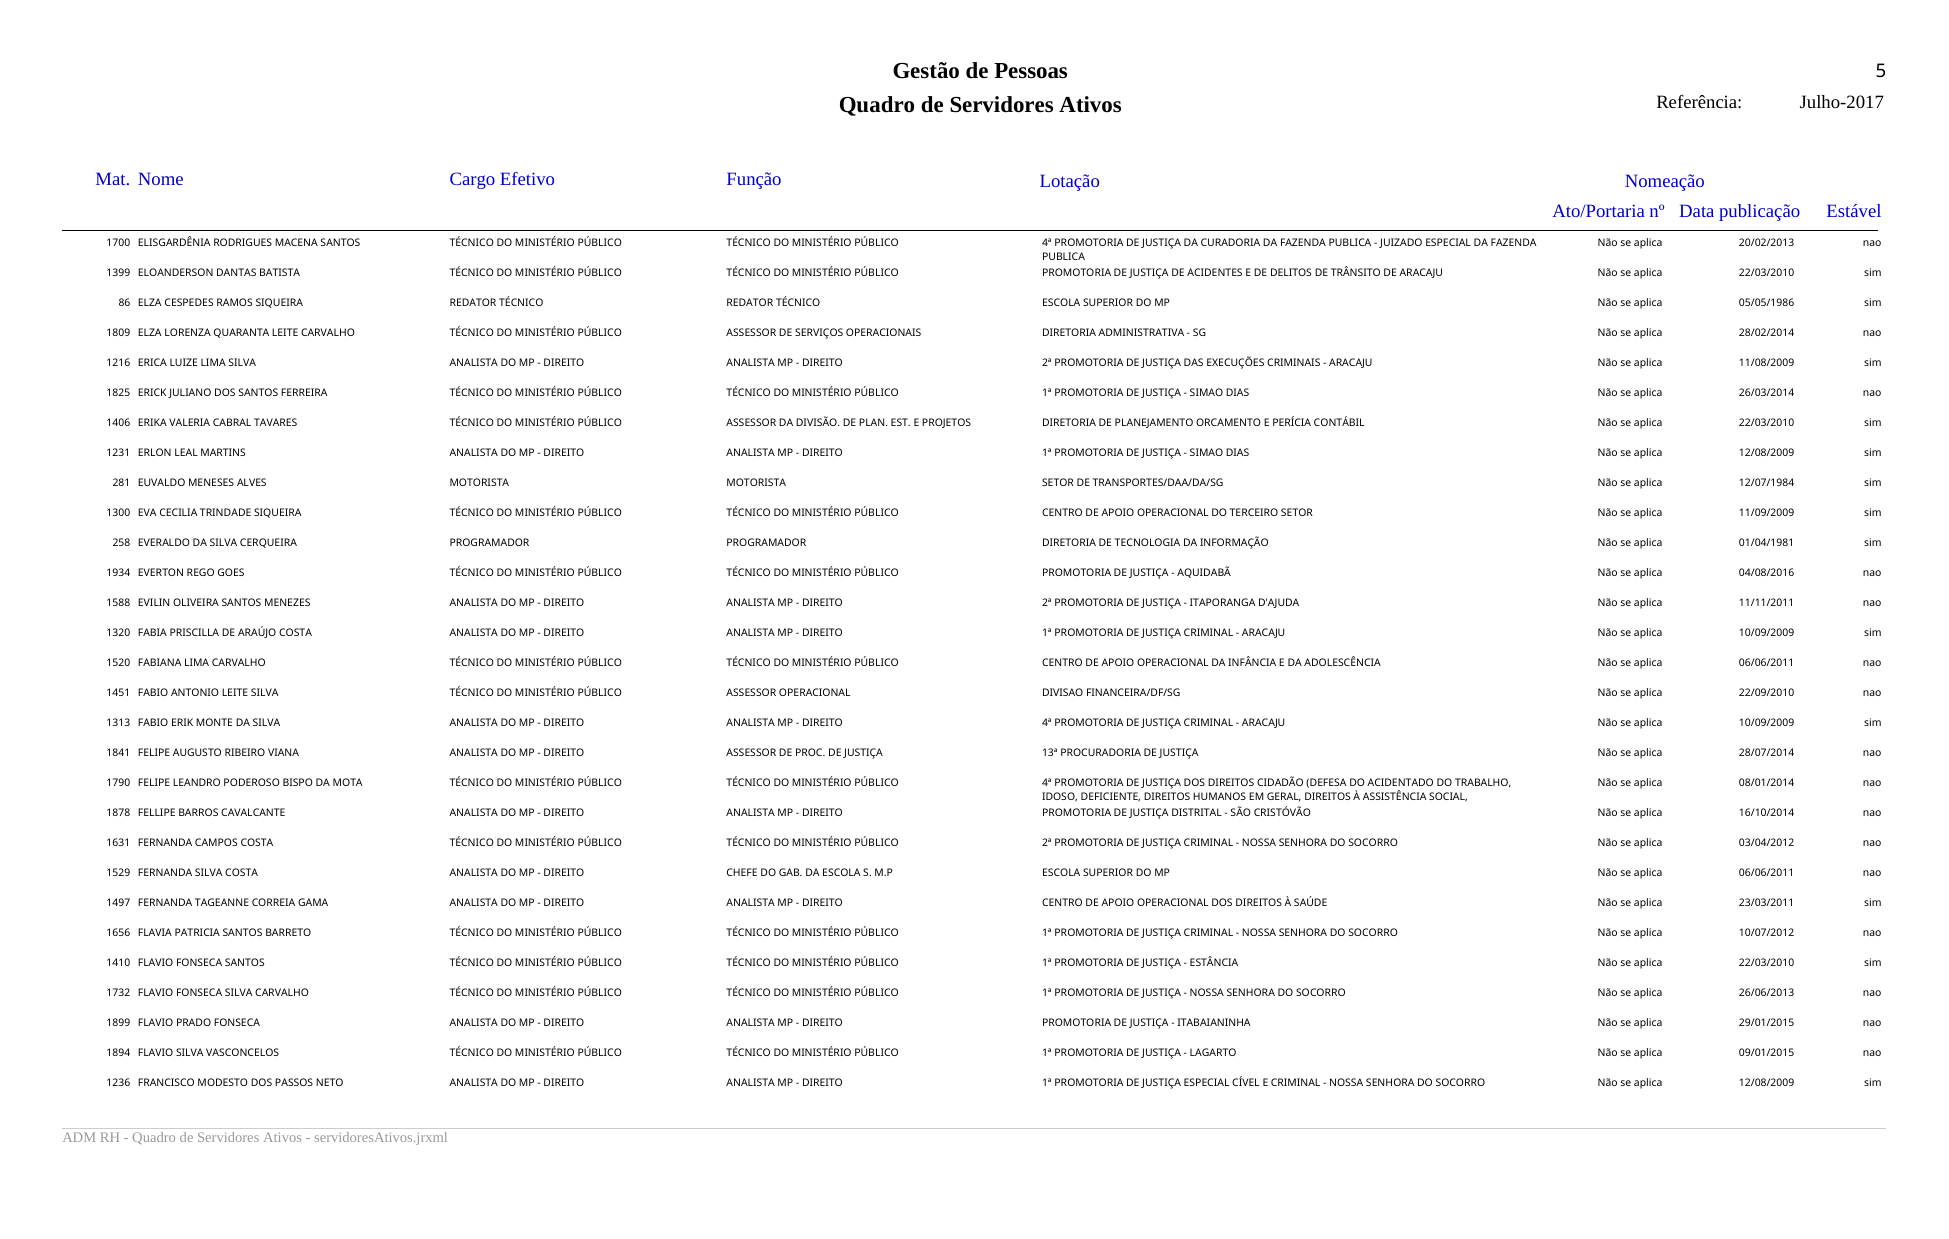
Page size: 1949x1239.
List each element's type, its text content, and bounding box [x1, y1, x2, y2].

table_cell nao [1803, 805, 1881, 835]
table_header [0, 0, 1948, 57]
table_cell [130, 1045, 138, 1075]
table_cell ANALISTA MP - DIREITO [726, 805, 1030, 835]
table_cell [1538, 385, 1547, 415]
table_cell 4ª PROMOTORIA DE JUSTIÇA DOS DIREITOS CIDADÃO (DEFESA DO ACIDENTADO DO TRABALHO, IDOSO, DEFICIENTE, DIREITOS HUMANOS EM GERAL, DIREITOS À ASSISTÊNCIA SOCIAL, [1042, 775, 1538, 805]
table_cell Não se aplica [1547, 505, 1662, 535]
table_cell ANALISTA DO MP - DIREITO [449, 625, 723, 655]
table_cell TÉCNICO DO MINISTÉRIO PÚBLICO [449, 925, 723, 955]
table_cell [1030, 985, 1042, 1015]
table_cell [443, 745, 449, 775]
table_cell Não se aplica [1547, 655, 1662, 685]
table_cell 03/04/2012 [1662, 835, 1794, 865]
table_cell [1538, 1075, 1547, 1105]
table_cell [1881, 355, 1948, 385]
table_cell Não se aplica [1547, 415, 1662, 445]
table_cell [1538, 775, 1547, 805]
table_cell [443, 1015, 449, 1045]
table_cell 05/05/1986 [1662, 295, 1794, 325]
table_cell 1ª PROMOTORIA DE JUSTIÇA - LAGARTO [1042, 1045, 1538, 1075]
table_cell TÉCNICO DO MINISTÉRIO PÚBLICO [449, 415, 723, 445]
table_cell Data publicação [1665, 200, 1800, 229]
table_cell [1538, 625, 1547, 655]
table_cell Não se aplica [1547, 715, 1662, 745]
table_cell ESCOLA SUPERIOR DO MP [1042, 295, 1538, 325]
table_cell ANALISTA DO MP - DIREITO [449, 895, 723, 925]
table_cell Não se aplica [1547, 805, 1662, 835]
table_cell 10/09/2009 [1662, 715, 1794, 745]
table_cell [1529, 168, 1800, 199]
table_cell Quadro de Servidores Ativos [437, 91, 1523, 124]
table_cell TÉCNICO DO MINISTÉRIO PÚBLICO [449, 985, 723, 1015]
table_cell 09/01/2015 [1662, 1045, 1794, 1075]
table_cell [443, 355, 449, 385]
table_cell [1884, 91, 1948, 124]
table_cell [1030, 325, 1042, 355]
table_cell 258 [68, 535, 130, 565]
table_cell [1523, 57, 1731, 84]
table_cell [443, 865, 449, 895]
table_cell 1899 [68, 1015, 130, 1045]
table_cell [1030, 355, 1042, 385]
table_cell [0, 200, 1529, 229]
table_cell 12/08/2009 [1662, 445, 1794, 475]
table_cell FLAVIA PATRICIA SANTOS BARRETO [138, 925, 443, 955]
table_cell PROMOTORIA DE JUSTIÇA DE ACIDENTES E DE DELITOS DE TRÂNSITO DE ARACAJU [1042, 265, 1538, 295]
table_cell [1881, 685, 1948, 715]
table_cell TÉCNICO DO MINISTÉRIO PÚBLICO [449, 655, 723, 685]
table_cell [0, 955, 68, 985]
table_cell sim [1803, 445, 1881, 475]
table_cell MOTORISTA [726, 475, 1030, 505]
table_cell [0, 685, 68, 715]
table_cell CENTRO DE APOIO OPERACIONAL DO TERCEIRO SETOR [1042, 505, 1538, 535]
table_cell [1794, 325, 1803, 355]
table_cell 4ª PROMOTORIA DE JUSTIÇA CRIMINAL - ARACAJU [1042, 715, 1538, 745]
table_cell [1881, 745, 1948, 775]
table_cell 13ª PROCURADORIA DE JUSTIÇA [1042, 745, 1538, 775]
table_cell [130, 805, 138, 835]
table_cell [130, 385, 138, 415]
table_cell 1236 [68, 1075, 130, 1105]
table_cell sim [1803, 295, 1881, 325]
table_cell FELLIPE BARROS CAVALCANTE [138, 805, 443, 835]
table_cell 11/09/2009 [1662, 505, 1794, 535]
table_cell [0, 85, 1948, 91]
table_cell FLAVIO SILVA VASCONCELOS [138, 1045, 443, 1075]
table_cell [130, 475, 138, 505]
table_cell nao [1803, 1015, 1881, 1045]
table_cell [1794, 955, 1803, 985]
table_cell Não se aplica [1547, 1045, 1662, 1075]
table_cell TÉCNICO DO MINISTÉRIO PÚBLICO [726, 385, 1030, 415]
table_cell TÉCNICO DO MINISTÉRIO PÚBLICO [449, 685, 723, 715]
table_cell 11/08/2009 [1662, 355, 1794, 385]
table_cell ANALISTA DO MP - DIREITO [449, 745, 723, 775]
table_cell MOTORISTA [449, 475, 723, 505]
table_cell nao [1803, 835, 1881, 865]
table_cell [443, 955, 449, 985]
table_cell 10/07/2012 [1662, 925, 1794, 955]
table_cell [1794, 595, 1803, 625]
table_cell [443, 625, 449, 655]
table_cell 2ª PROMOTORIA DE JUSTIÇA DAS EXECUÇÕES CRIMINAIS - ARACAJU [1042, 355, 1538, 385]
table_cell TÉCNICO DO MINISTÉRIO PÚBLICO [449, 235, 723, 265]
table_cell [0, 325, 68, 355]
table_cell [1538, 475, 1547, 505]
table_cell Estável [1803, 200, 1881, 229]
table_cell [1794, 1075, 1803, 1105]
table_cell sim [1803, 475, 1881, 505]
table_cell [138, 168, 203, 199]
table_cell sim [1803, 415, 1881, 445]
table_cell 1529 [68, 865, 130, 895]
table_cell nao [1803, 985, 1881, 1015]
table_cell [1881, 415, 1948, 445]
table_cell ANALISTA MP - DIREITO [726, 355, 1030, 385]
table_cell [1881, 325, 1948, 355]
table_cell ASSESSOR DE PROC. DE JUSTIÇA [726, 745, 1030, 775]
table_cell [1881, 655, 1948, 685]
table_cell [1030, 895, 1042, 925]
table_cell [1881, 200, 1948, 229]
table_cell [0, 235, 68, 265]
table_cell [1881, 1015, 1948, 1045]
table_cell [130, 835, 138, 865]
table_cell 29/01/2015 [1662, 1015, 1794, 1045]
table_cell CENTRO DE APOIO OPERACIONAL DOS DIREITOS À SAÚDE [1042, 895, 1538, 925]
table_cell 1216 [68, 355, 130, 385]
table_cell [1794, 565, 1803, 595]
table_cell 1ª PROMOTORIA DE JUSTIÇA CRIMINAL - ARACAJU [1042, 625, 1538, 655]
table_cell [1538, 535, 1547, 565]
table_cell [0, 865, 68, 895]
table_cell [1196, 170, 1529, 198]
table_cell 1ª PROMOTORIA DE JUSTIÇA CRIMINAL - NOSSA SENHORA DO SOCORRO [1042, 925, 1538, 955]
table_cell [130, 955, 138, 985]
table_cell ANALISTA MP - DIREITO [726, 625, 1030, 655]
table_cell sim [1803, 715, 1881, 745]
table_cell [130, 715, 138, 745]
table_cell [1881, 985, 1948, 1015]
table_cell [130, 865, 138, 895]
table_cell sim [1803, 895, 1881, 925]
table_cell ERLON LEAL MARTINS [138, 445, 443, 475]
table_cell [443, 265, 449, 295]
table_cell [1794, 685, 1803, 715]
table_cell [1794, 235, 1803, 265]
table_cell 06/06/2011 [1662, 655, 1794, 685]
table_cell nao [1803, 235, 1881, 265]
table_cell [443, 1075, 449, 1105]
table_cell [0, 1045, 68, 1075]
table_cell [0, 715, 68, 745]
table_cell 06/06/2011 [1662, 865, 1794, 895]
table_cell 20/02/2013 [1662, 235, 1794, 265]
table_cell [130, 895, 138, 925]
table_cell [1538, 925, 1547, 955]
table_cell [0, 415, 68, 445]
table_header Função [726, 168, 803, 198]
table_cell 22/03/2010 [1662, 415, 1794, 445]
table_cell [1794, 895, 1803, 925]
table_cell 26/03/2014 [1662, 385, 1794, 415]
table_cell 1406 [68, 415, 130, 445]
table_cell Não se aplica [1547, 1075, 1662, 1105]
table_cell 1399 [68, 265, 130, 295]
table_cell [130, 625, 138, 655]
table_cell [0, 505, 68, 535]
table_cell nao [1803, 1045, 1881, 1075]
table_cell [1794, 625, 1803, 655]
table_cell [1030, 1015, 1042, 1045]
table_cell ADM RH - Quadro de Servidores Ativos - servidoresAtivos.jrxml [62, 1129, 1886, 1152]
table_cell [1881, 1045, 1948, 1075]
table_cell [443, 415, 449, 445]
table_cell [203, 170, 449, 198]
table_cell [0, 385, 68, 415]
table_cell DIVISAO FINANCEIRA/DF/SG [1042, 685, 1538, 715]
table_cell [1881, 295, 1948, 325]
table_cell 1497 [68, 895, 130, 925]
table_cell EVILIN OLIVEIRA SANTOS MENEZES [138, 595, 443, 625]
table_cell FLAVIO FONSECA SANTOS [138, 955, 443, 985]
table_cell [1881, 235, 1948, 265]
table_cell Não se aplica [1547, 625, 1662, 655]
table_cell [1794, 655, 1803, 685]
table_cell [1030, 535, 1042, 565]
table_cell [1030, 1075, 1042, 1105]
table_cell TÉCNICO DO MINISTÉRIO PÚBLICO [449, 775, 723, 805]
table_cell PROMOTORIA DE JUSTIÇA - ITABAIANINHA [1042, 1015, 1538, 1045]
table_cell [130, 325, 138, 355]
table_cell 1ª PROMOTORIA DE JUSTIÇA - ESTÂNCIA [1042, 955, 1538, 985]
table_cell [130, 985, 138, 1015]
table_cell [1030, 715, 1042, 745]
table_cell 1656 [68, 925, 130, 955]
table_cell 1231 [68, 445, 130, 475]
table_cell ANALISTA MP - DIREITO [726, 445, 1030, 475]
table_cell TÉCNICO DO MINISTÉRIO PÚBLICO [449, 325, 723, 355]
table_cell [443, 685, 449, 715]
table_cell [0, 595, 68, 625]
table_cell [443, 925, 449, 955]
table_cell [1030, 505, 1042, 535]
table_cell Não se aplica [1547, 685, 1662, 715]
table_cell ANALISTA DO MP - DIREITO [449, 1015, 723, 1045]
table_cell ANALISTA DO MP - DIREITO [449, 715, 723, 745]
table_cell EVERTON REGO GOES [138, 565, 443, 595]
table_cell [1794, 745, 1803, 775]
table_cell 5 [1731, 57, 1886, 84]
table_cell [1538, 325, 1547, 355]
table_cell [1538, 565, 1547, 595]
table_cell [130, 355, 138, 385]
table_cell nao [1803, 925, 1881, 955]
table_cell [1030, 565, 1042, 595]
table_cell ERICA LUIZE LIMA SILVA [138, 355, 443, 385]
table_cell 26/06/2013 [1662, 985, 1794, 1015]
table_cell [1030, 925, 1042, 955]
table_cell [1030, 385, 1042, 415]
table_cell ELISGARDÊNIA RODRIGUES MACENA SANTOS [138, 235, 443, 265]
table_cell [443, 565, 449, 595]
table_cell Não se aplica [1547, 955, 1662, 985]
table_cell [1794, 265, 1803, 295]
table_cell nao [1803, 565, 1881, 595]
table_cell 1313 [68, 715, 130, 745]
table_cell [1030, 475, 1042, 505]
table_cell sim [1803, 505, 1881, 535]
table_cell [1538, 235, 1547, 265]
table_cell Não se aplica [1547, 295, 1662, 325]
table_cell [0, 775, 68, 805]
table_cell [1538, 835, 1547, 865]
table_cell nao [1803, 325, 1881, 355]
table_cell [0, 1128, 62, 1152]
table_cell FRANCISCO MODESTO DOS PASSOS NETO [138, 1075, 443, 1105]
table_cell ANALISTA MP - DIREITO [726, 1075, 1030, 1105]
table_cell PROMOTORIA DE JUSTIÇA DISTRITAL - SÃO CRISTÓVÃO [1042, 805, 1538, 835]
table_cell [1538, 715, 1547, 745]
table_cell 1ª PROMOTORIA DE JUSTIÇA ESPECIAL CÍVEL E CRIMINAL - NOSSA SENHORA DO SOCORRO [1042, 1075, 1538, 1105]
table_cell Referência: [1656, 91, 1754, 124]
table_cell [0, 1075, 68, 1105]
table_cell ASSESSOR DA DIVISÃO. DE PLAN. EST. E PROJETOS [726, 415, 1030, 445]
table_cell 01/04/1981 [1662, 535, 1794, 565]
table_cell sim [1803, 1075, 1881, 1105]
table_cell CHEFE DO GAB. DA ESCOLA S. M.P [726, 865, 1030, 895]
table_cell 16/10/2014 [1662, 805, 1794, 835]
table_cell TÉCNICO DO MINISTÉRIO PÚBLICO [726, 835, 1030, 865]
table_cell sim [1803, 265, 1881, 295]
table_cell [443, 655, 449, 685]
table_cell [1538, 985, 1547, 1015]
table_cell [1881, 475, 1948, 505]
table_cell [0, 265, 68, 295]
table_cell [1538, 655, 1547, 685]
table_cell [130, 655, 138, 685]
table_cell 1451 [68, 685, 130, 715]
table_cell 1300 [68, 505, 130, 535]
table_cell TÉCNICO DO MINISTÉRIO PÚBLICO [449, 565, 723, 595]
table_cell [1794, 835, 1803, 865]
table_cell [1881, 835, 1948, 865]
table_cell [443, 385, 449, 415]
table_cell Não se aplica [1547, 355, 1662, 385]
table_cell [130, 1075, 138, 1105]
table_cell TÉCNICO DO MINISTÉRIO PÚBLICO [726, 955, 1030, 985]
table_cell TÉCNICO DO MINISTÉRIO PÚBLICO [449, 955, 723, 985]
table_cell Não se aplica [1547, 1015, 1662, 1045]
table_cell 08/01/2014 [1662, 775, 1794, 805]
table_cell [443, 325, 449, 355]
table_cell [1030, 745, 1042, 775]
table_cell [0, 1015, 68, 1045]
table_cell Não se aplica [1547, 445, 1662, 475]
table_cell ANALISTA MP - DIREITO [726, 895, 1030, 925]
table_cell [1538, 955, 1547, 985]
table_cell TÉCNICO DO MINISTÉRIO PÚBLICO [726, 775, 1030, 805]
table_cell Não se aplica [1547, 265, 1662, 295]
table_cell 1520 [68, 655, 130, 685]
table_cell 4ª PROMOTORIA DE JUSTIÇA DA CURADORIA DA FAZENDA PUBLICA - JUIZADO ESPECIAL DA FAZENDA PUBLICA [1042, 235, 1538, 265]
table_cell TÉCNICO DO MINISTÉRIO PÚBLICO [726, 1045, 1030, 1075]
table_cell sim [1803, 535, 1881, 565]
table_cell [726, 168, 803, 199]
table_cell [1538, 865, 1547, 895]
table_cell [0, 985, 68, 1015]
table_cell [1030, 955, 1042, 985]
table_cell [130, 565, 138, 595]
table_cell [1794, 385, 1803, 415]
table_cell PROGRAMADOR [449, 535, 723, 565]
table_cell 1410 [68, 955, 130, 985]
table_cell 281 [68, 475, 130, 505]
table_cell sim [1803, 355, 1881, 385]
table_cell [1039, 168, 1196, 199]
table_cell [1030, 685, 1042, 715]
table_cell REDATOR TÉCNICO [726, 295, 1030, 325]
table_cell [1881, 955, 1948, 985]
table_cell 23/03/2011 [1662, 895, 1794, 925]
table_cell [1538, 745, 1547, 775]
table_cell ERIKA VALERIA CABRAL TAVARES [138, 415, 443, 445]
table_cell [1881, 895, 1948, 925]
table_cell Não se aplica [1547, 865, 1662, 895]
table_cell Não se aplica [1547, 325, 1662, 355]
table_cell FERNANDA TAGEANNE CORREIA GAMA [138, 895, 443, 925]
table_cell sim [1803, 955, 1881, 985]
table_cell [1538, 1015, 1547, 1045]
table_cell ANALISTA DO MP - DIREITO [449, 355, 723, 385]
table_cell [1538, 355, 1547, 385]
table_cell [1881, 925, 1948, 955]
table_cell Não se aplica [1547, 235, 1662, 265]
table_cell [1794, 715, 1803, 745]
table_cell TÉCNICO DO MINISTÉRIO PÚBLICO [726, 565, 1030, 595]
table_cell [130, 925, 138, 955]
table_cell [1800, 170, 1948, 198]
table_cell 28/02/2014 [1662, 325, 1794, 355]
table_cell 2ª PROMOTORIA DE JUSTIÇA - ITAPORANGA D'AJUDA [1042, 595, 1538, 625]
table_cell [443, 505, 449, 535]
table_cell ANALISTA DO MP - DIREITO [449, 1075, 723, 1105]
table_cell 1790 [68, 775, 130, 805]
table_cell 10/09/2009 [1662, 625, 1794, 655]
table_cell [443, 805, 449, 835]
table_cell 1894 [68, 1045, 130, 1075]
table_cell ANALISTA DO MP - DIREITO [449, 865, 723, 895]
table_cell [1881, 265, 1948, 295]
table_cell [1886, 1128, 1948, 1152]
table_cell 1878 [68, 805, 130, 835]
table_cell 22/03/2010 [1662, 955, 1794, 985]
table_cell [443, 295, 449, 325]
table_cell [1881, 715, 1948, 745]
table_cell [0, 125, 1948, 168]
table_cell SETOR DE TRANSPORTES/DAA/DA/SG [1042, 475, 1538, 505]
table_cell [0, 805, 68, 835]
table_cell ELZA LORENZA QUARANTA LEITE CARVALHO [138, 325, 443, 355]
table_cell TÉCNICO DO MINISTÉRIO PÚBLICO [726, 505, 1030, 535]
table_cell [0, 535, 68, 565]
table_cell [1523, 91, 1656, 124]
table_cell [130, 595, 138, 625]
table_cell [0, 745, 68, 775]
table_cell [1794, 445, 1803, 475]
table_cell [0, 295, 68, 325]
table_cell TÉCNICO DO MINISTÉRIO PÚBLICO [726, 925, 1030, 955]
table_cell ANALISTA DO MP - DIREITO [449, 595, 723, 625]
table_cell [1881, 625, 1948, 655]
table_cell 86 [68, 295, 130, 325]
table_cell 1588 [68, 595, 130, 625]
table_cell [1794, 775, 1803, 805]
table_cell [1881, 565, 1948, 595]
table_cell REDATOR TÉCNICO [449, 295, 723, 325]
table_cell TÉCNICO DO MINISTÉRIO PÚBLICO [726, 985, 1030, 1015]
table_cell [130, 535, 138, 565]
table_cell [443, 835, 449, 865]
table_cell [1030, 265, 1042, 295]
table_cell ANALISTA MP - DIREITO [726, 715, 1030, 745]
table_cell ASSESSOR OPERACIONAL [726, 685, 1030, 715]
table_cell [443, 775, 449, 805]
table_cell [0, 57, 437, 84]
table_cell [1794, 1045, 1803, 1075]
table_cell ELOANDERSON DANTAS BATISTA [138, 265, 443, 295]
table_cell [1794, 865, 1803, 895]
table_cell ESCOLA SUPERIOR DO MP [1042, 865, 1538, 895]
table_cell [803, 170, 1039, 198]
table_cell [1030, 235, 1042, 265]
table_cell [1794, 925, 1803, 955]
table_cell [443, 985, 449, 1015]
table_cell ANALISTA MP - DIREITO [726, 1015, 1030, 1045]
table_cell [1538, 265, 1547, 295]
table_cell [1030, 445, 1042, 475]
table_cell 28/07/2014 [1662, 745, 1794, 775]
table_cell TÉCNICO DO MINISTÉRIO PÚBLICO [726, 235, 1030, 265]
table_cell FABIO ANTONIO LEITE SILVA [138, 685, 443, 715]
table_cell [1794, 475, 1803, 505]
table_cell FLAVIO PRADO FONSECA [138, 1015, 443, 1045]
table_cell [443, 445, 449, 475]
table_cell TÉCNICO DO MINISTÉRIO PÚBLICO [449, 385, 723, 415]
table_cell FELIPE LEANDRO PODEROSO BISPO DA MOTA [138, 775, 443, 805]
table_cell [1538, 415, 1547, 445]
table_cell [1794, 295, 1803, 325]
table_cell [130, 295, 138, 325]
table_cell EVERALDO DA SILVA CERQUEIRA [138, 535, 443, 565]
table_cell DIRETORIA DE PLANEJAMENTO ORCAMENTO E PERÍCIA CONTÁBIL [1042, 415, 1538, 445]
table_cell TÉCNICO DO MINISTÉRIO PÚBLICO [449, 265, 723, 295]
table_cell FABIA PRISCILLA DE ARAÚJO COSTA [138, 625, 443, 655]
table_cell [1881, 385, 1948, 415]
table_cell [0, 170, 68, 198]
table_header Mat. [68, 168, 130, 198]
table_cell nao [1803, 385, 1881, 415]
table_cell [1881, 535, 1948, 565]
table_cell sim [1803, 625, 1881, 655]
table_cell Não se aplica [1547, 925, 1662, 955]
table_cell 1825 [68, 385, 130, 415]
table_cell [1030, 655, 1042, 685]
table_cell [0, 355, 68, 385]
table_cell [0, 625, 68, 655]
table_cell [130, 685, 138, 715]
table_cell [130, 265, 138, 295]
table_cell [130, 235, 138, 265]
table_cell [130, 445, 138, 475]
table_cell [1030, 805, 1042, 835]
table_cell [0, 655, 68, 685]
table_cell [1881, 775, 1948, 805]
table_cell [1030, 295, 1042, 325]
table_cell Nomeação [1529, 170, 1800, 199]
table_cell [1794, 415, 1803, 445]
table_cell DIRETORIA DE TECNOLOGIA DA INFORMAÇÃO [1042, 535, 1538, 565]
table_cell [443, 475, 449, 505]
table_cell [1886, 57, 1948, 84]
table_cell [1794, 535, 1803, 565]
table_cell EUVALDO MENESES ALVES [138, 475, 443, 505]
table_cell nao [1803, 595, 1881, 625]
table_cell 12/08/2009 [1662, 1075, 1794, 1105]
table_cell Não se aplica [1547, 535, 1662, 565]
table_cell [1030, 415, 1042, 445]
table_cell TÉCNICO DO MINISTÉRIO PÚBLICO [726, 655, 1030, 685]
table_cell EVA CECILIA TRINDADE SIQUEIRA [138, 505, 443, 535]
table_cell [1538, 595, 1547, 625]
table_cell [443, 715, 449, 745]
table_cell nao [1803, 745, 1881, 775]
table_cell [1030, 835, 1042, 865]
table_cell [1881, 595, 1948, 625]
table_cell [1538, 445, 1547, 475]
table_cell Não se aplica [1547, 835, 1662, 865]
table_cell 11/11/2011 [1662, 595, 1794, 625]
table_cell [0, 565, 68, 595]
table_cell [1030, 1045, 1042, 1075]
table_cell TÉCNICO DO MINISTÉRIO PÚBLICO [449, 505, 723, 535]
table_cell [130, 170, 138, 198]
table_cell nao [1803, 775, 1881, 805]
table_cell 1320 [68, 625, 130, 655]
table_cell [0, 475, 68, 505]
table_cell DIRETORIA ADMINISTRATIVA - SG [1042, 325, 1538, 355]
table_cell ASSESSOR DE SERVIÇOS OPERACIONAIS [726, 325, 1030, 355]
table_cell PROMOTORIA DE JUSTIÇA - AQUIDABÃ [1042, 565, 1538, 595]
table_cell ANALISTA DO MP - DIREITO [449, 805, 723, 835]
table_cell ANALISTA MP - DIREITO [726, 595, 1030, 625]
table_cell FELIPE AUGUSTO RIBEIRO VIANA [138, 745, 443, 775]
table_cell 1631 [68, 835, 130, 865]
table_cell Julho-2017 [1756, 91, 1884, 124]
table_cell 1700 [68, 235, 130, 265]
table_cell Não se aplica [1547, 595, 1662, 625]
table_cell 22/03/2010 [1662, 265, 1794, 295]
table_cell FLAVIO FONSECA SILVA CARVALHO [138, 985, 443, 1015]
table_cell [68, 168, 130, 199]
table_cell Não se aplica [1547, 895, 1662, 925]
table_cell [1538, 1045, 1547, 1075]
table_cell TÉCNICO DO MINISTÉRIO PÚBLICO [449, 835, 723, 865]
table_cell [443, 595, 449, 625]
table_cell [130, 775, 138, 805]
table_cell [130, 1015, 138, 1045]
table_cell [1030, 625, 1042, 655]
table_cell [443, 235, 449, 265]
table_cell [130, 415, 138, 445]
table_cell nao [1803, 655, 1881, 685]
table_cell 1934 [68, 565, 130, 595]
table_cell ERICK JULIANO DOS SANTOS FERREIRA [138, 385, 443, 415]
table_cell [1881, 805, 1948, 835]
table_cell ELZA CESPEDES RAMOS SIQUEIRA [138, 295, 443, 325]
table_cell [130, 745, 138, 775]
table_cell [130, 505, 138, 535]
table_cell FABIO ERIK MONTE DA SILVA [138, 715, 443, 745]
table_cell [1794, 355, 1803, 385]
table_cell FERNANDA CAMPOS COSTA [138, 835, 443, 865]
table_cell nao [1803, 685, 1881, 715]
table_cell TÉCNICO DO MINISTÉRIO PÚBLICO [449, 1045, 723, 1075]
table_cell [1881, 865, 1948, 895]
table_cell [0, 1105, 1948, 1128]
table_header Cargo Efetivo [449, 168, 684, 198]
table_cell [443, 895, 449, 925]
table_cell 1732 [68, 985, 130, 1015]
table_cell [443, 535, 449, 565]
table_cell [0, 895, 68, 925]
table_cell 1ª PROMOTORIA DE JUSTIÇA - NOSSA SENHORA DO SOCORRO [1042, 985, 1538, 1015]
table_cell 1809 [68, 325, 130, 355]
table_cell [1538, 295, 1547, 325]
table_cell 1ª PROMOTORIA DE JUSTIÇA - SIMAO DIAS [1042, 385, 1538, 415]
table_cell [1030, 775, 1042, 805]
table_cell [1538, 685, 1547, 715]
table_cell Não se aplica [1547, 745, 1662, 775]
table_cell 2ª PROMOTORIA DE JUSTIÇA CRIMINAL - NOSSA SENHORA DO SOCORRO [1042, 835, 1538, 865]
table_header Nome [138, 168, 203, 198]
table_cell [0, 445, 68, 475]
table_cell [1538, 805, 1547, 835]
table_cell FABIANA LIMA CARVALHO [138, 655, 443, 685]
table_cell [0, 925, 68, 955]
table_cell [449, 168, 684, 199]
table_cell Não se aplica [1547, 475, 1662, 505]
table_cell 1841 [68, 745, 130, 775]
table_cell Ato/Portaria nº [1529, 200, 1664, 229]
table_cell [443, 1045, 449, 1075]
table_cell [1538, 895, 1547, 925]
table_cell Gestão de Pessoas [437, 57, 1523, 85]
table_cell [1030, 595, 1042, 625]
table_cell Não se aplica [1547, 985, 1662, 1015]
table_cell [1794, 805, 1803, 835]
table_cell [1881, 1075, 1948, 1105]
table_cell [1794, 1015, 1803, 1045]
table_cell FERNANDA SILVA COSTA [138, 865, 443, 895]
table_cell [1030, 865, 1042, 895]
table_cell PROGRAMADOR [726, 535, 1030, 565]
table_cell nao [1803, 865, 1881, 895]
table_cell Lotação [1039, 170, 1196, 199]
table_cell [1881, 445, 1948, 475]
table_cell 04/08/2016 [1662, 565, 1794, 595]
table_cell [0, 835, 68, 865]
table_cell 12/07/1984 [1662, 475, 1794, 505]
table_cell [1881, 505, 1948, 535]
table_cell [1794, 505, 1803, 535]
table_cell ANALISTA DO MP - DIREITO [449, 445, 723, 475]
table_cell Não se aplica [1547, 565, 1662, 595]
table_cell [1794, 985, 1803, 1015]
table_cell Não se aplica [1547, 775, 1662, 805]
table_cell TÉCNICO DO MINISTÉRIO PÚBLICO [726, 265, 1030, 295]
table_cell 22/09/2010 [1662, 685, 1794, 715]
table_cell [0, 91, 437, 124]
table_cell Não se aplica [1547, 385, 1662, 415]
table_cell 1ª PROMOTORIA DE JUSTIÇA - SIMAO DIAS [1042, 445, 1538, 475]
table_cell CENTRO DE APOIO OPERACIONAL DA INFÂNCIA E DA ADOLESCÊNCIA [1042, 655, 1538, 685]
table_cell [1538, 505, 1547, 535]
table_cell [684, 170, 726, 198]
